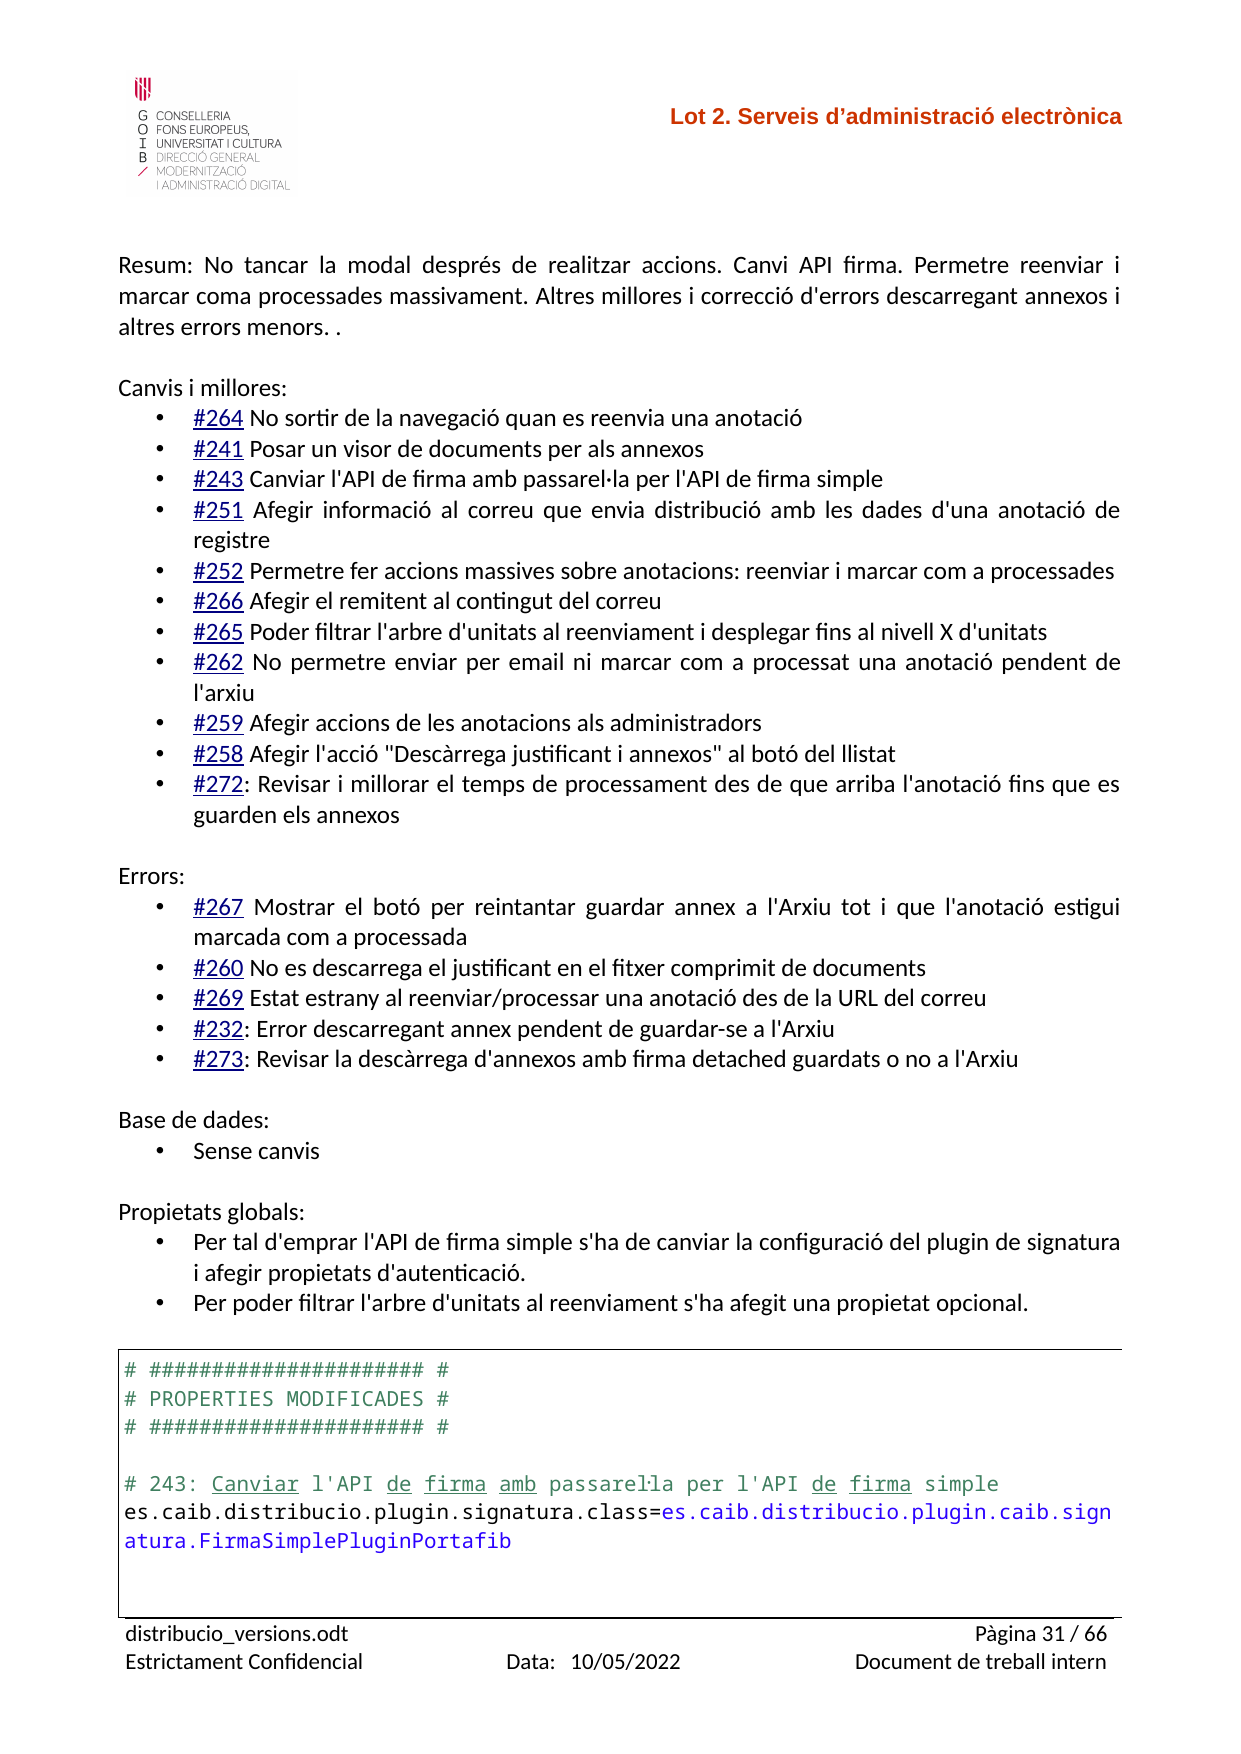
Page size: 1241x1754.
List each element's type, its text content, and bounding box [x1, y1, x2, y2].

list #265 Poder filtrar l'arbre d'unitats al reenviament i desplegar fins al nivell X d'unitats [156, 616, 1122, 646]
list #267 Mostrar el botó per reintantar guardar annex a l'Arxiu tot i que l'anotació estigui marcada com a processada [156, 891, 1122, 952]
text Canvis i millores: [118, 372, 1122, 402]
list #272: Revisar i millorar el temps de processament des de que arriba l'anotació fins que es guarden els annexos [156, 768, 1122, 829]
text Base de dades: [118, 1104, 1122, 1135]
list Per poder filtrar l'arbre d'unitats al reenviament s'ha afegit una propietat opcional. [156, 1287, 1122, 1318]
list #241 Posar un visor de documents per als annexos [156, 433, 1122, 463]
text Errors: [118, 860, 1122, 891]
text Propietats globals: [118, 1196, 1122, 1226]
text Resum: No tancar la modal després de realitzar accions. Canvi API firma. Permetre reenviar i marcar coma processades massivament. Altres millores i correcció d'errors descarregant annexos i altres errors menors. . [118, 250, 1122, 341]
list Sense canvis [156, 1135, 1122, 1165]
picture [126, 70, 299, 197]
list Per tal d'emprar l'API de firma simple s'ha de canviar la configuració del plugin de signatura i afegir propietats d'autenticació. [156, 1226, 1122, 1287]
list #266 Afegir el remitent al contingut del correu [156, 585, 1122, 616]
list #262 No permetre enviar per email ni marcar com a processat una anotació pendent de l'arxiu [156, 646, 1122, 707]
list #232: Error descarregant annex pendent de guardar-se a l'Arxiu [156, 1013, 1122, 1043]
list #269 Estat estrany al reenviar/processar una anotació des de la URL del correu [156, 982, 1122, 1013]
list #273: Revisar la descàrrega d'annexos amb firma detached guardats o no a l'Arxiu [156, 1043, 1122, 1074]
list #264 No sortir de la navegació quan es reenvia una anotació [156, 402, 1122, 433]
list #251 Afegir informació al correu que envia distribució amb les dades d'una anotació de registre [156, 494, 1122, 555]
list #252 Permetre fer accions massives sobre anotacions: reenviar i marcar com a processades [156, 555, 1122, 585]
list #258 Afegir l'acció "Descàrrega justificant i annexos" al botó del llistat [156, 738, 1122, 768]
list #243 Canviar l'API de firma amb passarel·la per l'API de firma simple [156, 463, 1122, 494]
table_header # ###################### # # PROPERTIES MODIFICADES # # ###################### # # 243: Canviar l'API de firma amb passarel·la per l'API de firma simple es.caib.distribucio.plugin.signatura.class=es.caib.distribucio.plugin.caib.signatura.FirmaSimplePluginPortafib [119, 1350, 1122, 1617]
list #260 No es descarrega el justificant en el fitxer comprimit de documents [156, 952, 1122, 982]
list #259 Afegir accions de les anotacions als administradors [156, 707, 1122, 738]
